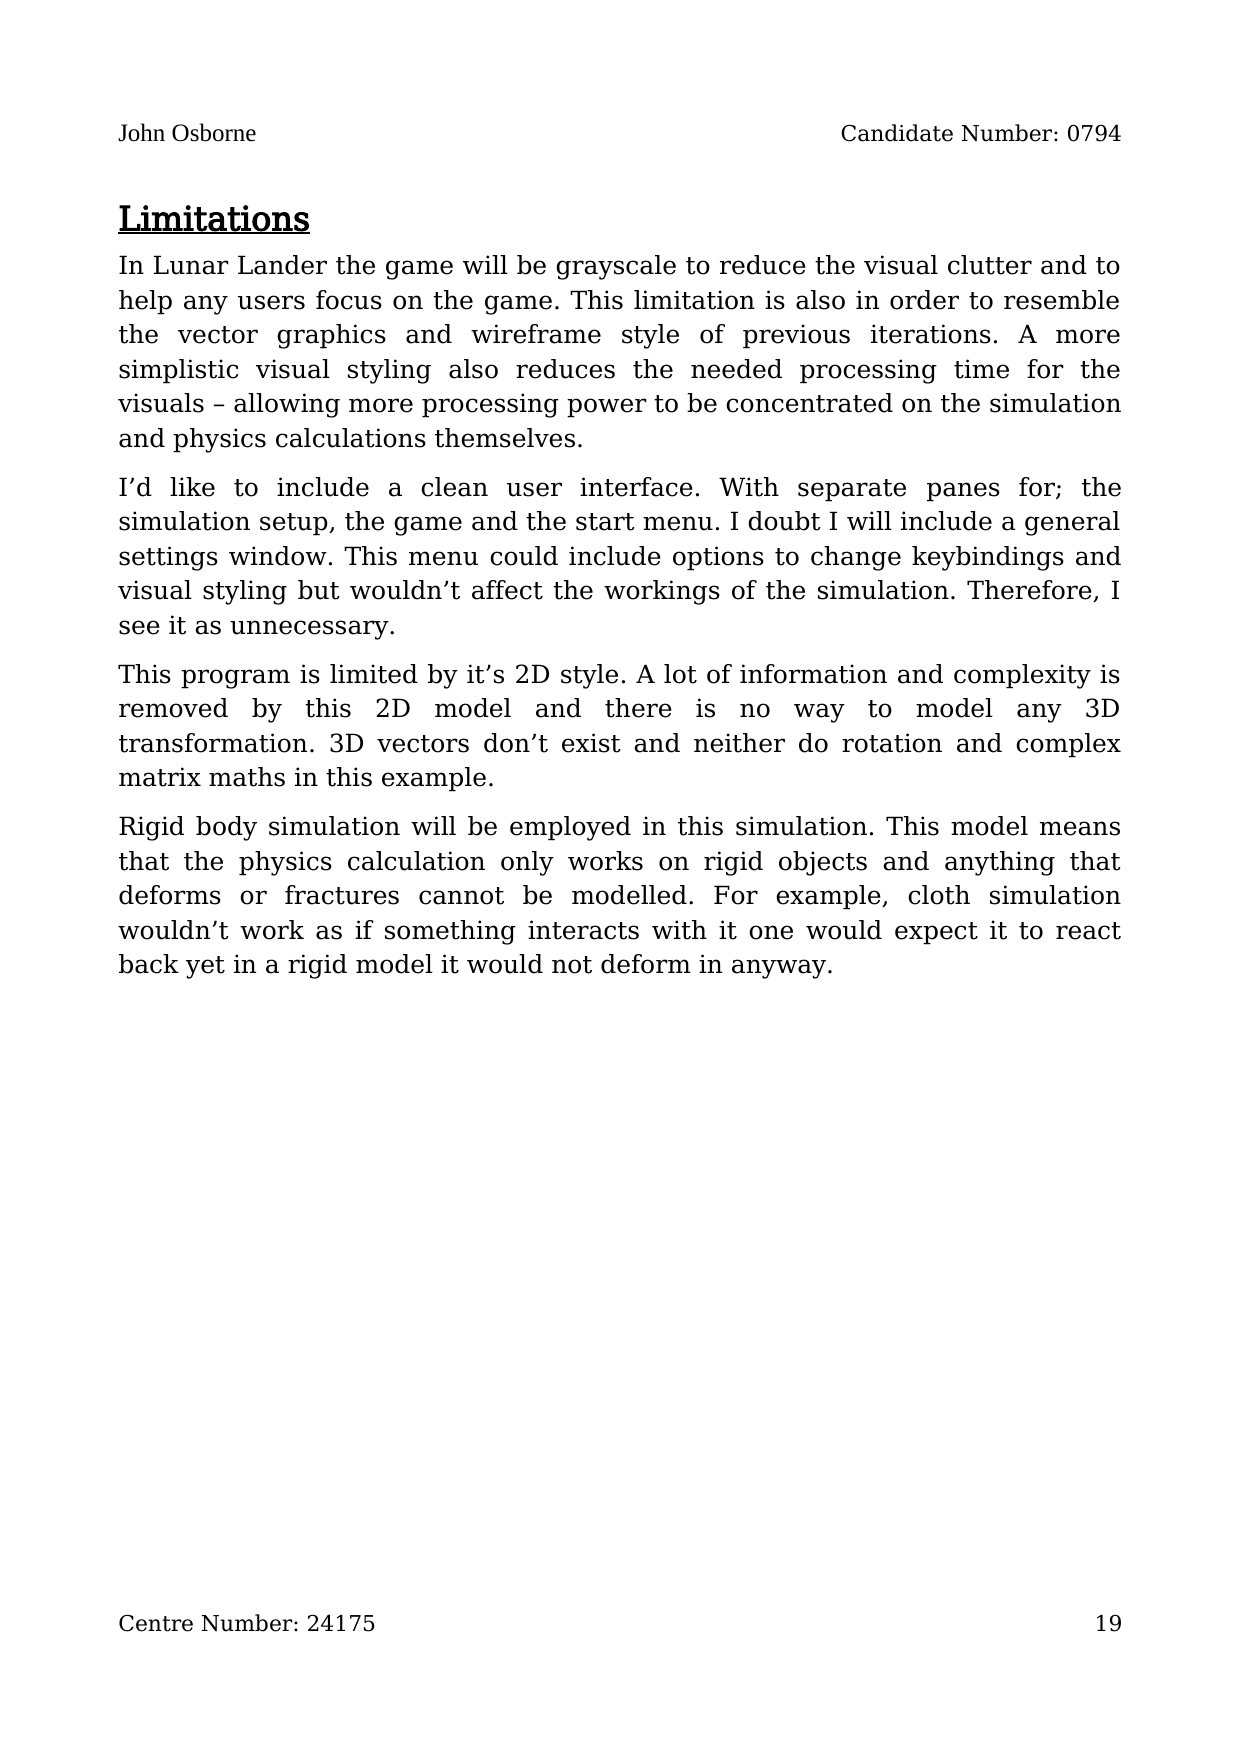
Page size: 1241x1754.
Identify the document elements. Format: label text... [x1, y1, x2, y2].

text This program is limited by it’s 2D style. A lot of information and complexity is removed by this 2D model and there is no way to model any 3D transformation. 3D vectors don’t exist and neither do rotation and complex matrix maths in this example. [118, 658, 1122, 792]
text I’d like to include a clean user interface. With separate panes for; the simulation setup, the game and the start menu. I doubt I will include a general settings window. This menu could include options to change keybindings and visual styling but wouldn’t affect the workings of the simulation. Therefore, I see it as unnecessary. [118, 471, 1122, 639]
text Rigid body simulation will be employed in this simulation. This model means that the physics calculation only works on rigid objects and anything that deforms or fractures cannot be modelled. For example, cloth simulation wouldn’t work as if something interacts with it one would expect it to react back yet in a rigid model it would not deform in anyway. [118, 811, 1122, 979]
text In Lunar Lander the game will be grayscale to reduce the visual clutter and to help any users focus on the game. This limitation is also in order to resemble the vector graphics and wireframe style of previous iterations. A more simplistic visual styling also reduces the needed processing time for the visuals – allowing more processing power to be concentrated on the simulation and physics calculations themselves. [118, 250, 1122, 452]
subtitle Limitations [118, 197, 1122, 237]
